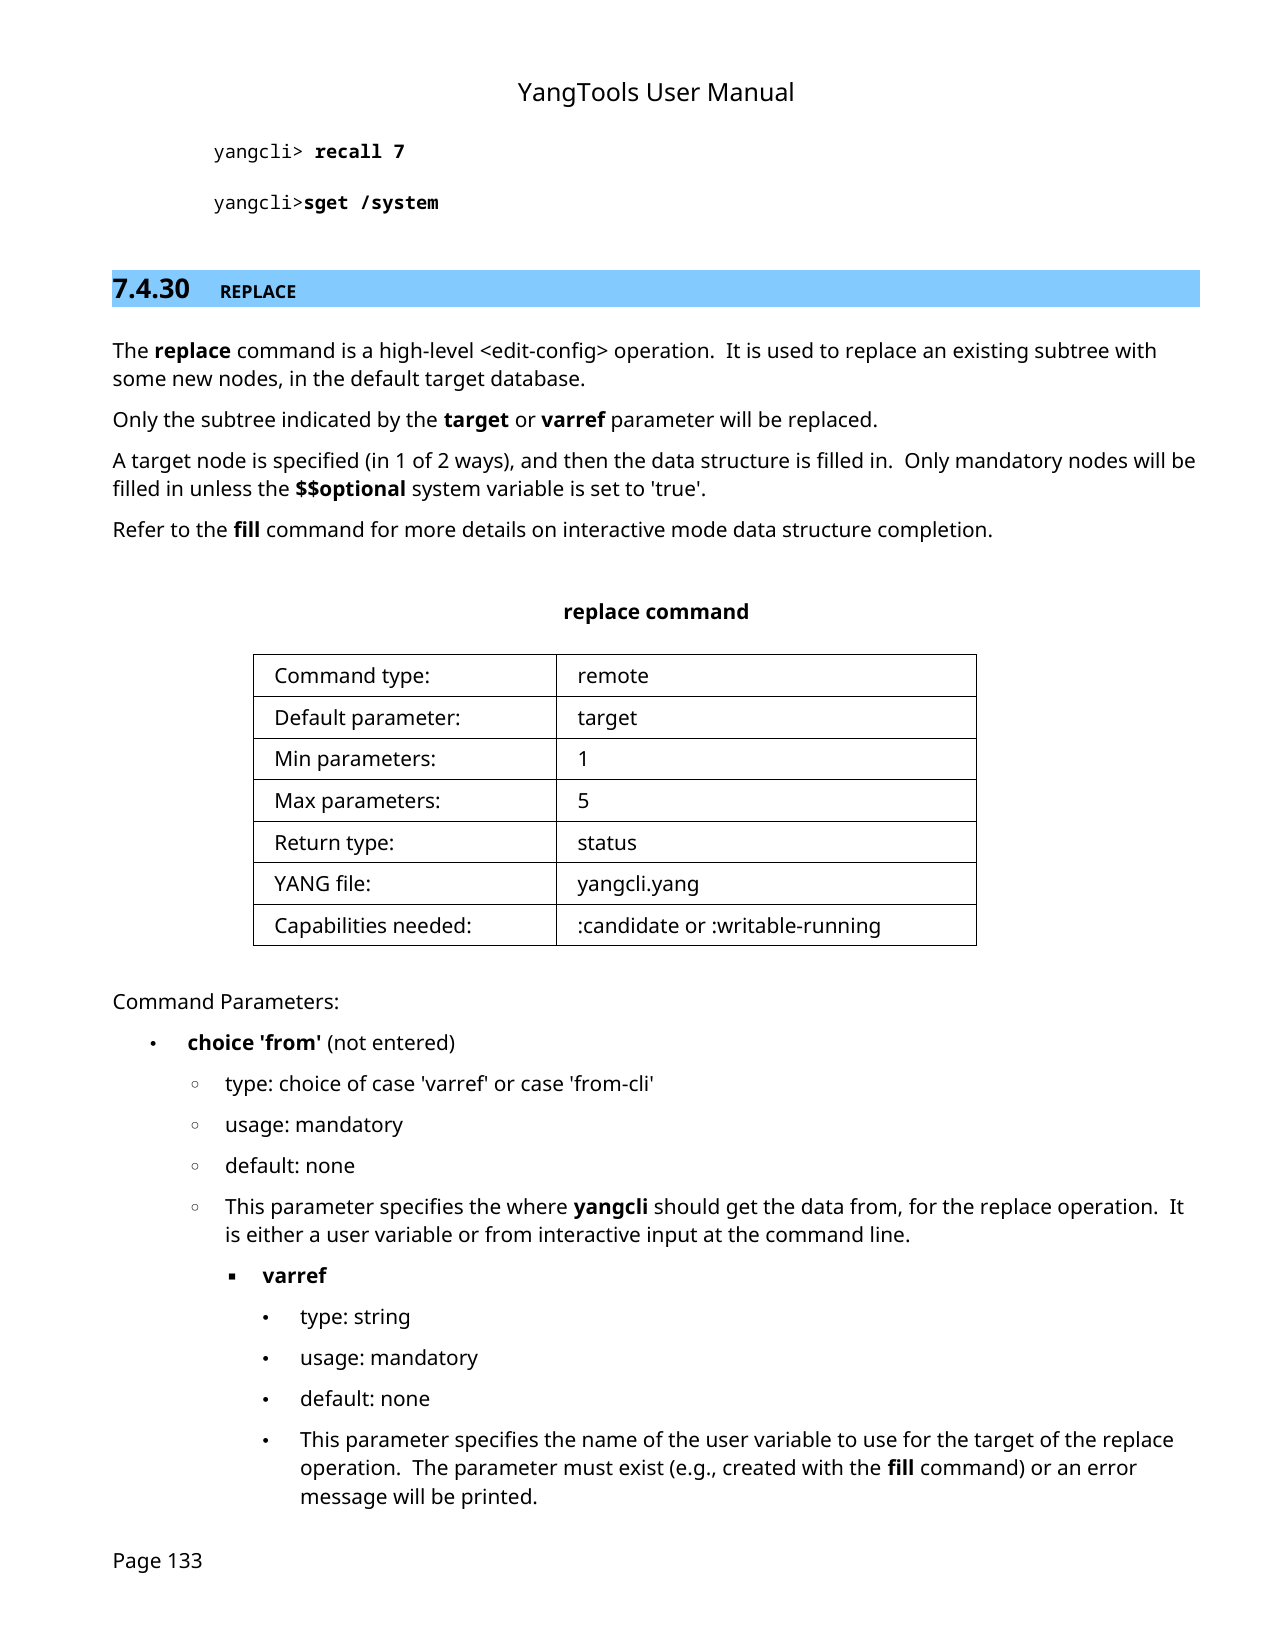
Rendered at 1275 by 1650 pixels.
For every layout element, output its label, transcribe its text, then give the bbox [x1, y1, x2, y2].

text The replace command is a high-level <edit-config> operation. It is used to replace an existing subtree with some new nodes, in the default target database. [112, 336, 1200, 393]
list type: string [262, 1302, 1200, 1331]
list usage: mandatory [262, 1343, 1200, 1372]
list varref [225, 1261, 1200, 1290]
table_header remote [557, 655, 976, 696]
list type: choice of case 'varref' or case 'from-cli' [187, 1069, 1200, 1097]
table_cell 1 [557, 739, 976, 779]
table_cell YANG file: [254, 863, 556, 904]
text Refer to the fill command for more details on interactive mode data structure completion. [112, 516, 1200, 544]
table_cell Min parameters: [254, 739, 556, 779]
text Only the subtree indicated by the target or varref parameter will be replaced. [112, 405, 1200, 434]
list default: none [262, 1384, 1200, 1412]
list choice 'from' (not entered) [150, 1028, 1200, 1057]
subtitle replace [112, 270, 1200, 307]
table_cell target [557, 697, 976, 737]
table_cell :candidate or :writable-running [557, 905, 976, 945]
table_cell Capabilities needed: [254, 905, 556, 945]
subtitle replace command [127, 597, 1185, 626]
table_cell 5 [557, 780, 976, 821]
list This parameter specifies the where yangcli should get the data from, for the replace operation. It is either a user variable or from interactive input at the command line. [187, 1192, 1200, 1249]
list default: none [187, 1151, 1200, 1179]
list This parameter specifies the name of the user variable to use for the target of the replace operation. The parameter must exist (e.g., created with the fill command) or an error message will be printed. [262, 1425, 1200, 1510]
text A target node is specified (in 1 of 2 ways), and then the data structure is filled in. Only mandatory nodes will be filled in unless the $$optional system variable is set to 'true'. [112, 446, 1200, 503]
text Command Parameters: [112, 987, 1200, 1016]
table_cell status [557, 822, 976, 862]
table_cell Return type: [254, 822, 556, 862]
table_cell Max parameters: [254, 780, 556, 821]
table_cell yangcli.yang [557, 863, 976, 904]
table_cell Default parameter: [254, 697, 556, 737]
text yangcli> recall 7 yangcli>sget /system [139, 138, 1200, 241]
table_header Command type: [254, 655, 556, 696]
list usage: mandatory [187, 1110, 1200, 1138]
